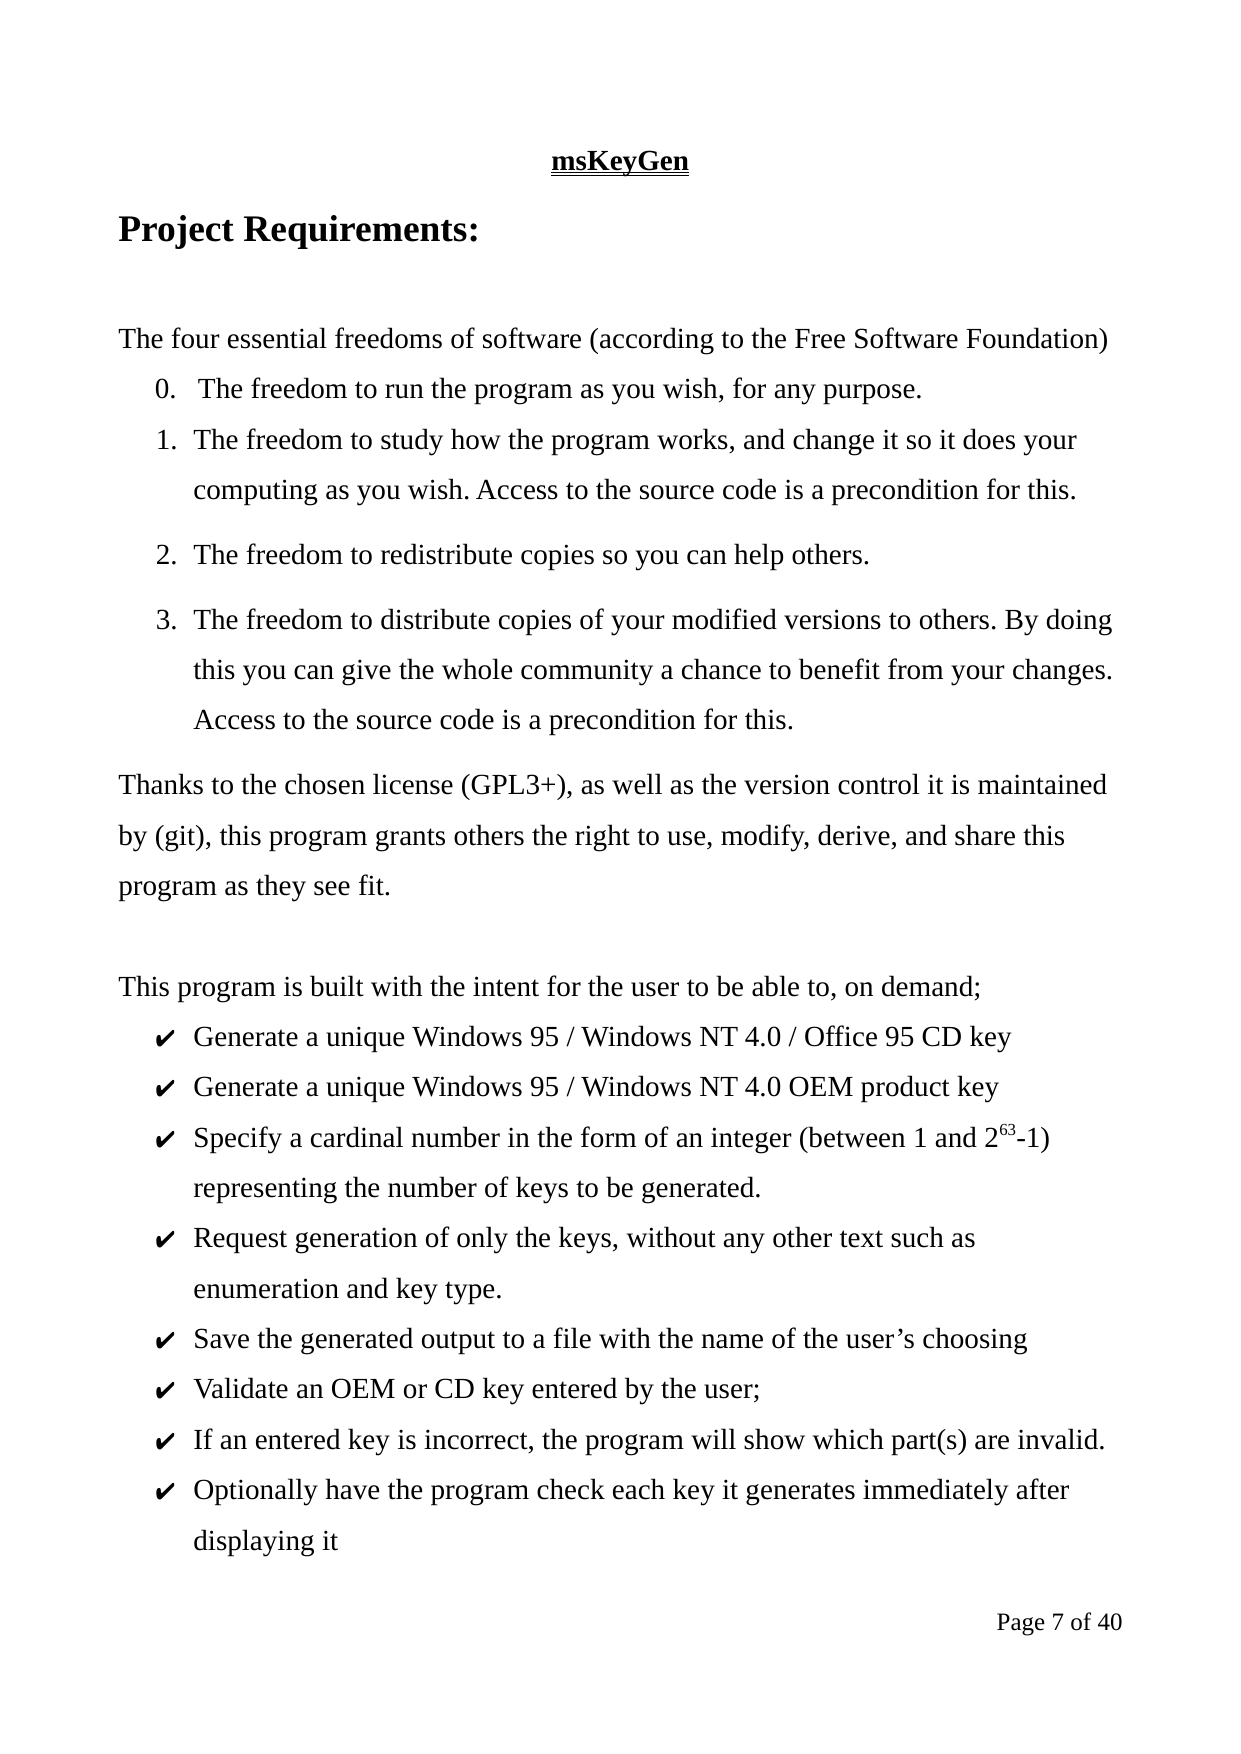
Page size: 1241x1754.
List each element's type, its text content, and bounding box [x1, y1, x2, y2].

list Generate a unique Windows 95 / Windows NT 4.0 OEM product key [156, 1069, 1122, 1103]
list The freedom to distribute copies of your modified versions to others. By doing this you can give the whole community a chance to benefit from your changes. Access to the source code is a precondition for this. [156, 602, 1122, 736]
text 0. The freedom to run the program as you wish, for any purpose. [118, 371, 1122, 405]
list Request generation of only the keys, without any other text such as enumeration and key type. [156, 1221, 1122, 1304]
list The freedom to redistribute copies so you can help others. [156, 537, 1122, 571]
list Validate an OEM or CD key entered by the user; [156, 1372, 1122, 1405]
list Save the generated output to a file with the name of the user’s choosing [156, 1321, 1122, 1355]
list Specify a cardinal number in the form of an integer (between 1 and 263-1) representing the number of keys to be generated. [156, 1120, 1122, 1204]
text Thanks to the chosen license (GPL3+), as well as the version control it is maintained by (git), this program grants others the right to use, modify, derive, and share this program as they see fit. [118, 767, 1122, 902]
text Project Requirements: [118, 206, 1122, 249]
list Generate a unique Windows 95 / Windows NT 4.0 / Office 95 CD key [156, 1019, 1122, 1053]
text The four essential freedoms of software (according to the Free Software Foundation) [118, 321, 1122, 355]
text This program is built with the intent for the user to be able to, on demand; [118, 969, 1122, 1002]
list The freedom to study how the program works, and change it so it does your computing as you wish. Access to the source code is a precondition for this. [156, 422, 1122, 506]
list If an entered key is incorrect, the program will show which part(s) are invalid. [156, 1422, 1122, 1456]
list Optionally have the program check each key it generates immediately after displaying it [156, 1472, 1122, 1556]
